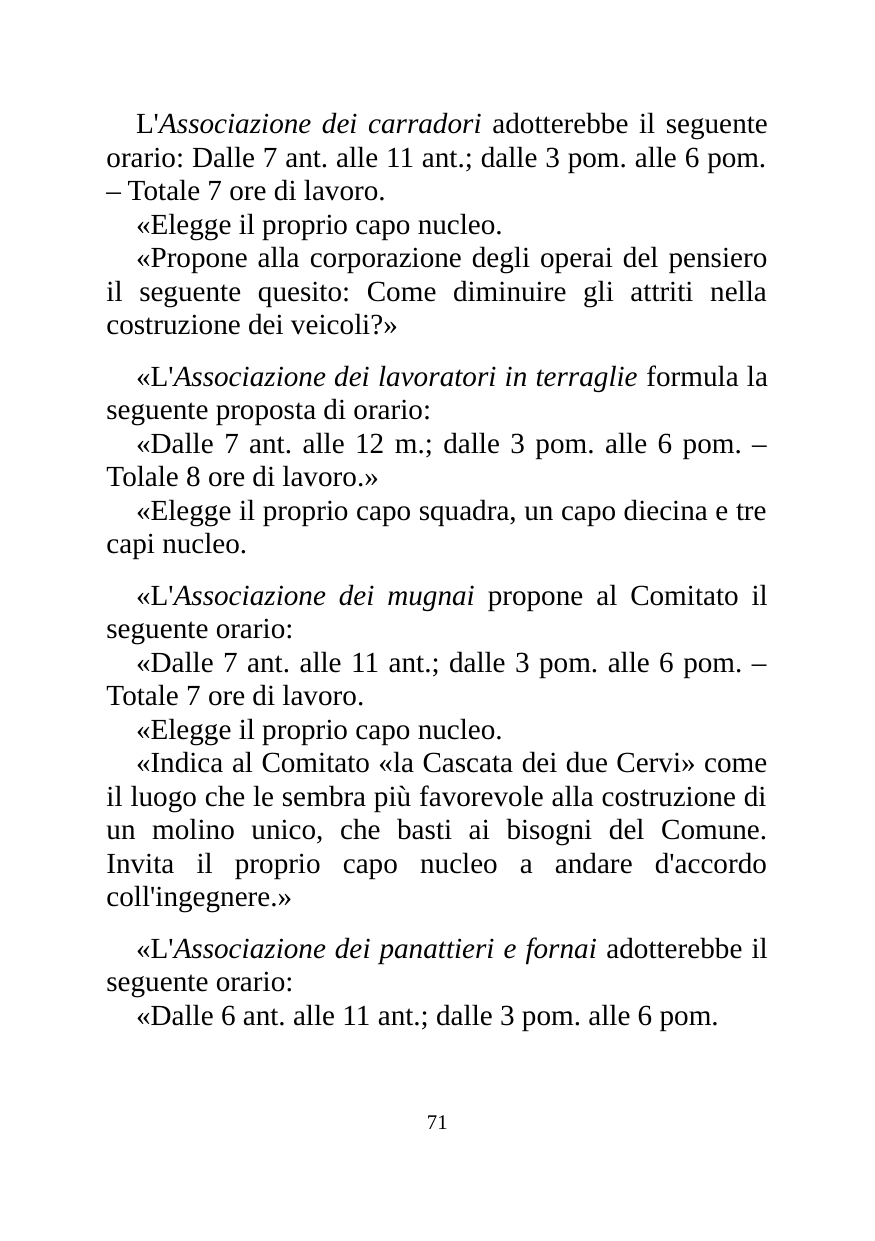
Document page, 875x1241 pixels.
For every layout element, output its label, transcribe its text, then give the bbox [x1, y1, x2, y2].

text «Propone alla corporazione degli operai del pensiero il seguente quesito: Come diminuire gli attriti nella costruzione dei veicoli?» [106, 240, 768, 341]
text «Elegge il proprio capo nucleo. [106, 712, 768, 745]
text «Dalle 7 ant. alle 11 ant.; dalle 3 pom. alle 6 pom. – Totale 7 ore di lavoro. [106, 645, 768, 712]
text «L'Associazione dei mugnai propone al Comitato il seguente orario: [106, 578, 768, 645]
text «Dalle 7 ant. alle 12 m.; dalle 3 pom. alle 6 pom. – Tolale 8 ore di lavoro.» [106, 426, 768, 493]
text «Indica al Comitato «la Cascata dei due Cervi» come il luogo che le sembra più favorevole alla costruzione di un molino unico, che basti ai bisogni del Comune. Invita il proprio capo nucleo a andare d'accordo coll'ingegnere.» [106, 745, 768, 913]
text «Elegge il proprio capo squadra, un capo diecina e tre capi nucleo. [106, 493, 768, 560]
text «L'Associazione dei lavoratori in terraglie formula la seguente proposta di orario: [106, 359, 768, 426]
text «Elegge il proprio capo nucleo. [106, 207, 768, 240]
text «Dalle 6 ant. alle 11 ant.; dalle 3 pom. alle 6 pom. [106, 998, 768, 1031]
text «L'Associazione dei panattieri e fornai adotterebbe il seguente orario: [106, 931, 768, 998]
text L'Associazione dei carradori adotterebbe il seguente orario: Dalle 7 ant. alle 11 ant.; dalle 3 pom. alle 6 pom. – Totale 7 ore di lavoro. [106, 106, 768, 207]
